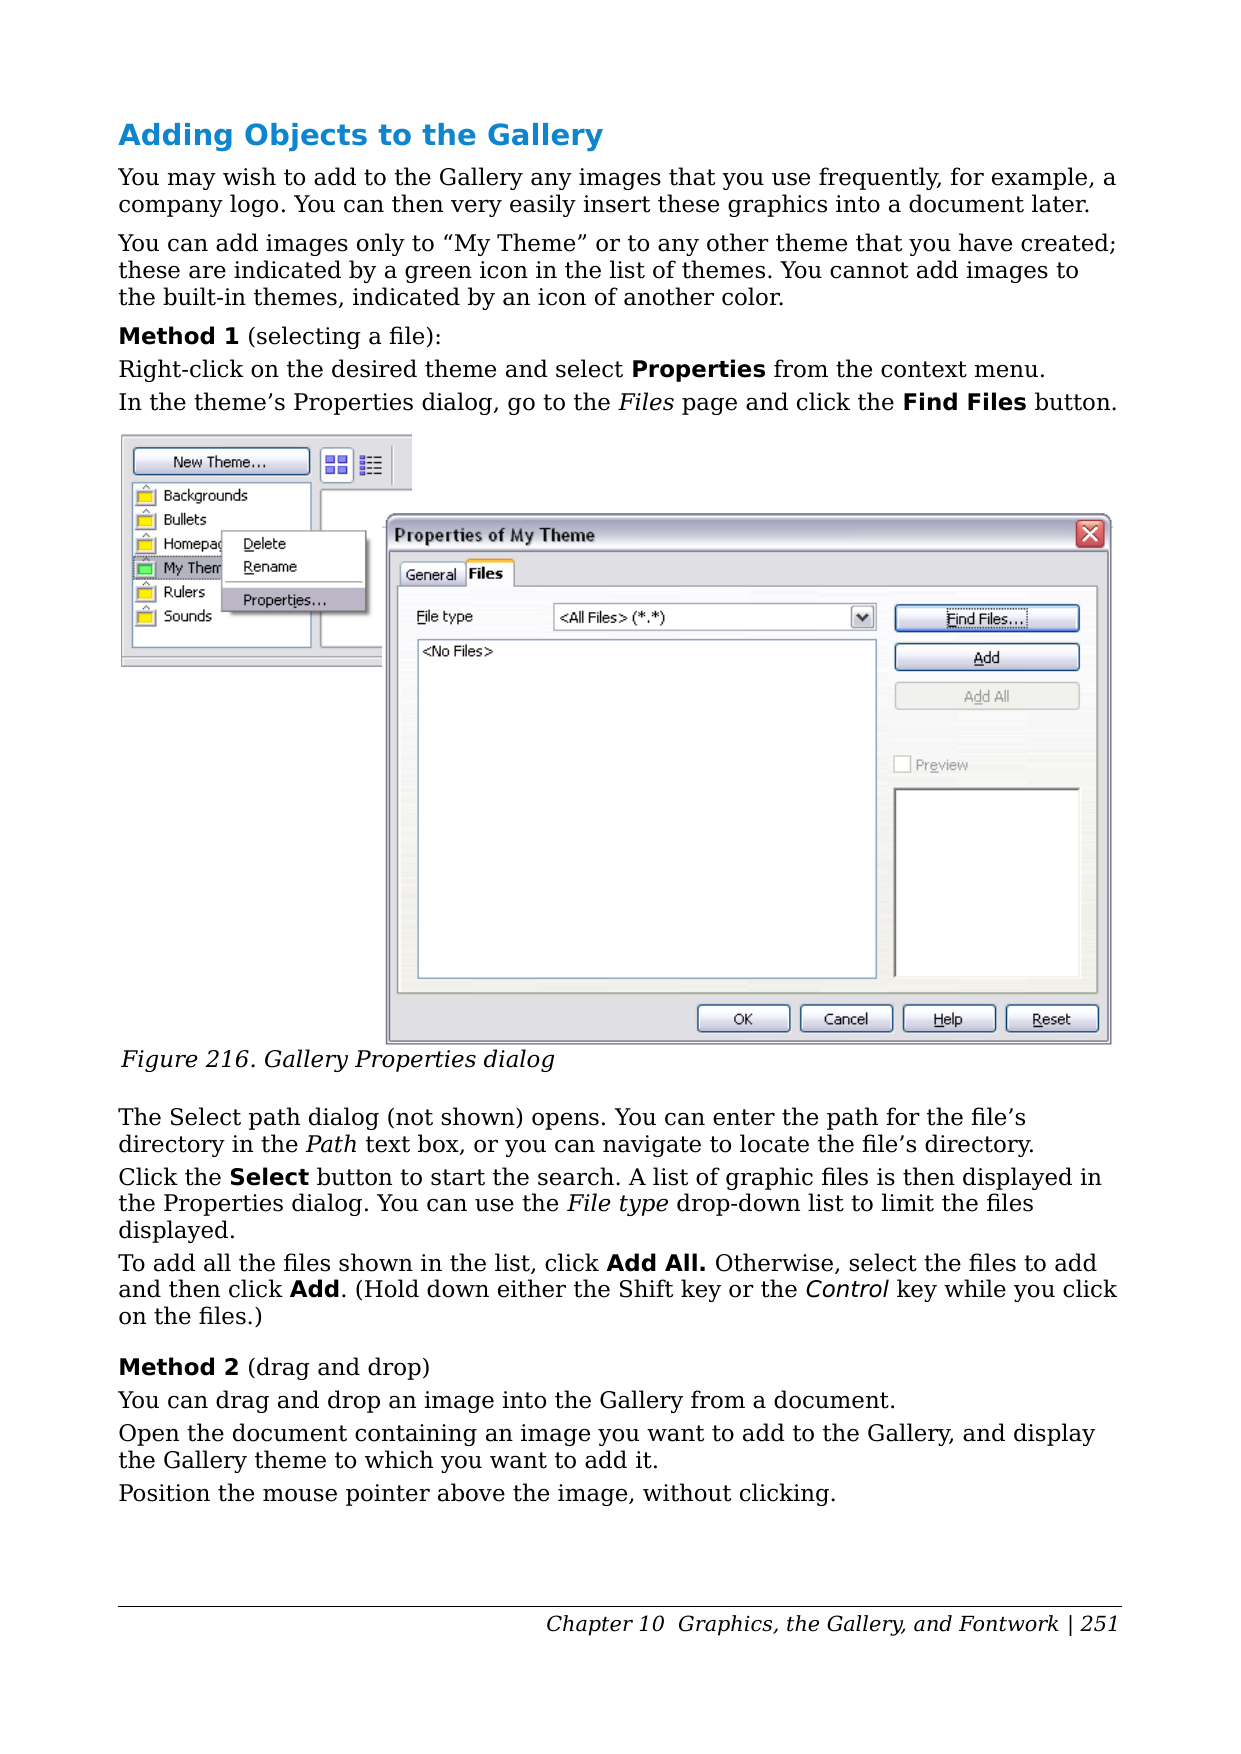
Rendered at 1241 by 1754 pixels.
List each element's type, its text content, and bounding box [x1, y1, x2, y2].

list Method 2 (drag and drop) [118, 1354, 1122, 1381]
text Figure 216. Gallery Properties dialog [121, 1043, 1119, 1072]
text In the theme’s Properties dialog, go to the Files page and click the Find Files button. [118, 389, 1122, 416]
text To add all the files shown in the list, click Add All. Otherwise, select the files to add and then click Add. (Hold down either the Shift key or the Control key while you click on the files.) [118, 1250, 1122, 1330]
text You can add images only to “My Theme” or to any other theme that you have created; these are indicated by a green icon in the list of themes. You cannot add images to the built-in themes, indicated by an icon of another color. [118, 230, 1122, 310]
subtitle Adding Objects to the Gallery [118, 118, 1122, 152]
list Method 1 (selecting a file): [118, 323, 1122, 349]
text Open the document containing an image you want to add to the Gallery, and display the Gallery theme to which you want to add it. [118, 1421, 1122, 1474]
text Right-click on the desired theme and select Properties from the context menu. [118, 356, 1122, 383]
text You may wish to add to the Gallery any images that you use frequently, for example, a company logo. You can then very easily insert these graphics into a document later. [118, 164, 1122, 218]
picture [121, 434, 1113, 1046]
text Position the mouse pointer above the image, without clicking. [118, 1480, 1122, 1507]
text The Select path dialog (not shown) opens. You can enter the path for the file’s directory in the Path text box, or you can navigate to locate the file’s directory. [118, 1104, 1122, 1157]
list You can drag and drop an image into the Gallery from a document. [118, 1387, 1122, 1414]
text Click the Select button to start the search. A list of graphic files is then displayed in the Properties dialog. You can use the File type drop-down list to limit the files displayed. [118, 1164, 1122, 1244]
